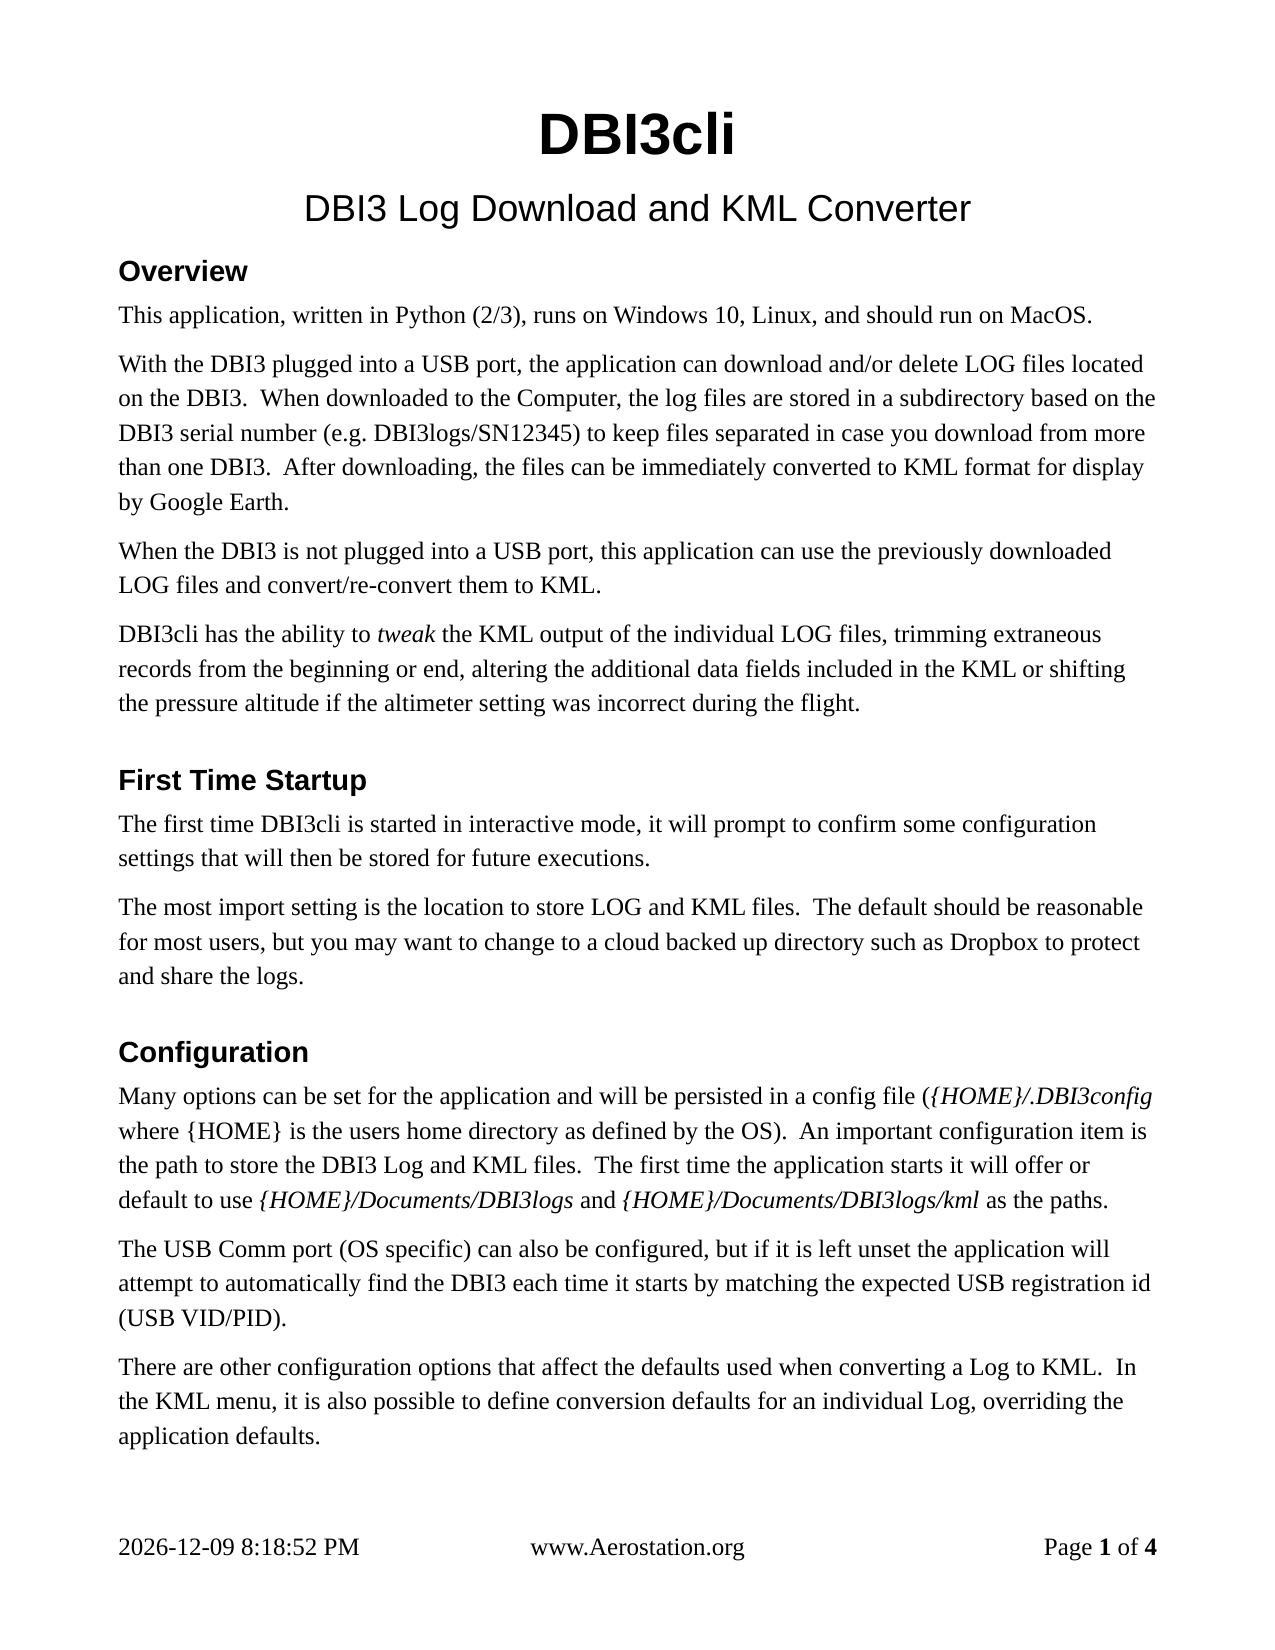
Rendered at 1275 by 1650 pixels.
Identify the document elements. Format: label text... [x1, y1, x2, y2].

text The USB Comm port (OS specific) can also be configured, but if it is left unset the application will attempt to automatically find the DBI3 each time it starts by matching the expected USB registration id (USB VID/PID). [118, 1234, 1157, 1331]
text Many options can be set for the application and will be persisted in a config file ({HOME}/.DBI3config where {HOME} is the users home directory as defined by the OS). An important configuration item is the path to store the DBI3 Log and KML files. The first time the application starts it will offer or default to use {HOME}/Documents/DBI3logs and {HOME}/Documents/DBI3logs/kml as the paths. [118, 1081, 1157, 1213]
subtitle DBI3 Log Download and KML Converter [118, 186, 1157, 229]
text When the DBI3 is not plugged into a USB port, this application can use the previously downloaded LOG files and convert/re-convert them to KML. [118, 536, 1157, 599]
subtitle First Time Startup [118, 763, 1157, 796]
subtitle Overview [118, 254, 1157, 287]
text There are other configuration options that affect the defaults used when converting a Log to KML. In the KML menu, it is also possible to define conversion defaults for an individual Log, overriding the application defaults. [118, 1352, 1157, 1449]
text The most import setting is the location to store LOG and KML files. The default should be reasonable for most users, but you may want to change to a cloud backed up directory such as Dropbox to protect and share the logs. [118, 892, 1157, 990]
subtitle Configuration [118, 1035, 1157, 1069]
text The first time DBI3cli is started in interactive mode, it will prompt to confirm some configuration settings that will then be stored for future executions. [118, 809, 1157, 872]
text DBI3cli has the ability to tweak the KML output of the individual LOG files, trimming extraneous records from the beginning or end, altering the additional data fields included in the KML or shifting the pressure altitude if the altimeter setting was incorrect during the flight. [118, 619, 1157, 717]
title DBI3cli [118, 100, 1157, 167]
text With the DBI3 plugged into a USB port, the application can download and/or delete LOG files located on the DBI3. When downloaded to the Computer, the log files are stored in a subdirectory based on the DBI3 serial number (e.g. DBI3logs/SN12345) to keep files separated in case you download from more than one DBI3. After downloading, the files can be immediately converted to KML format for display by Google Earth. [118, 349, 1157, 516]
text This application, written in Python (2/3), runs on Windows 10, Linux, and should run on MacOS. [118, 300, 1157, 329]
